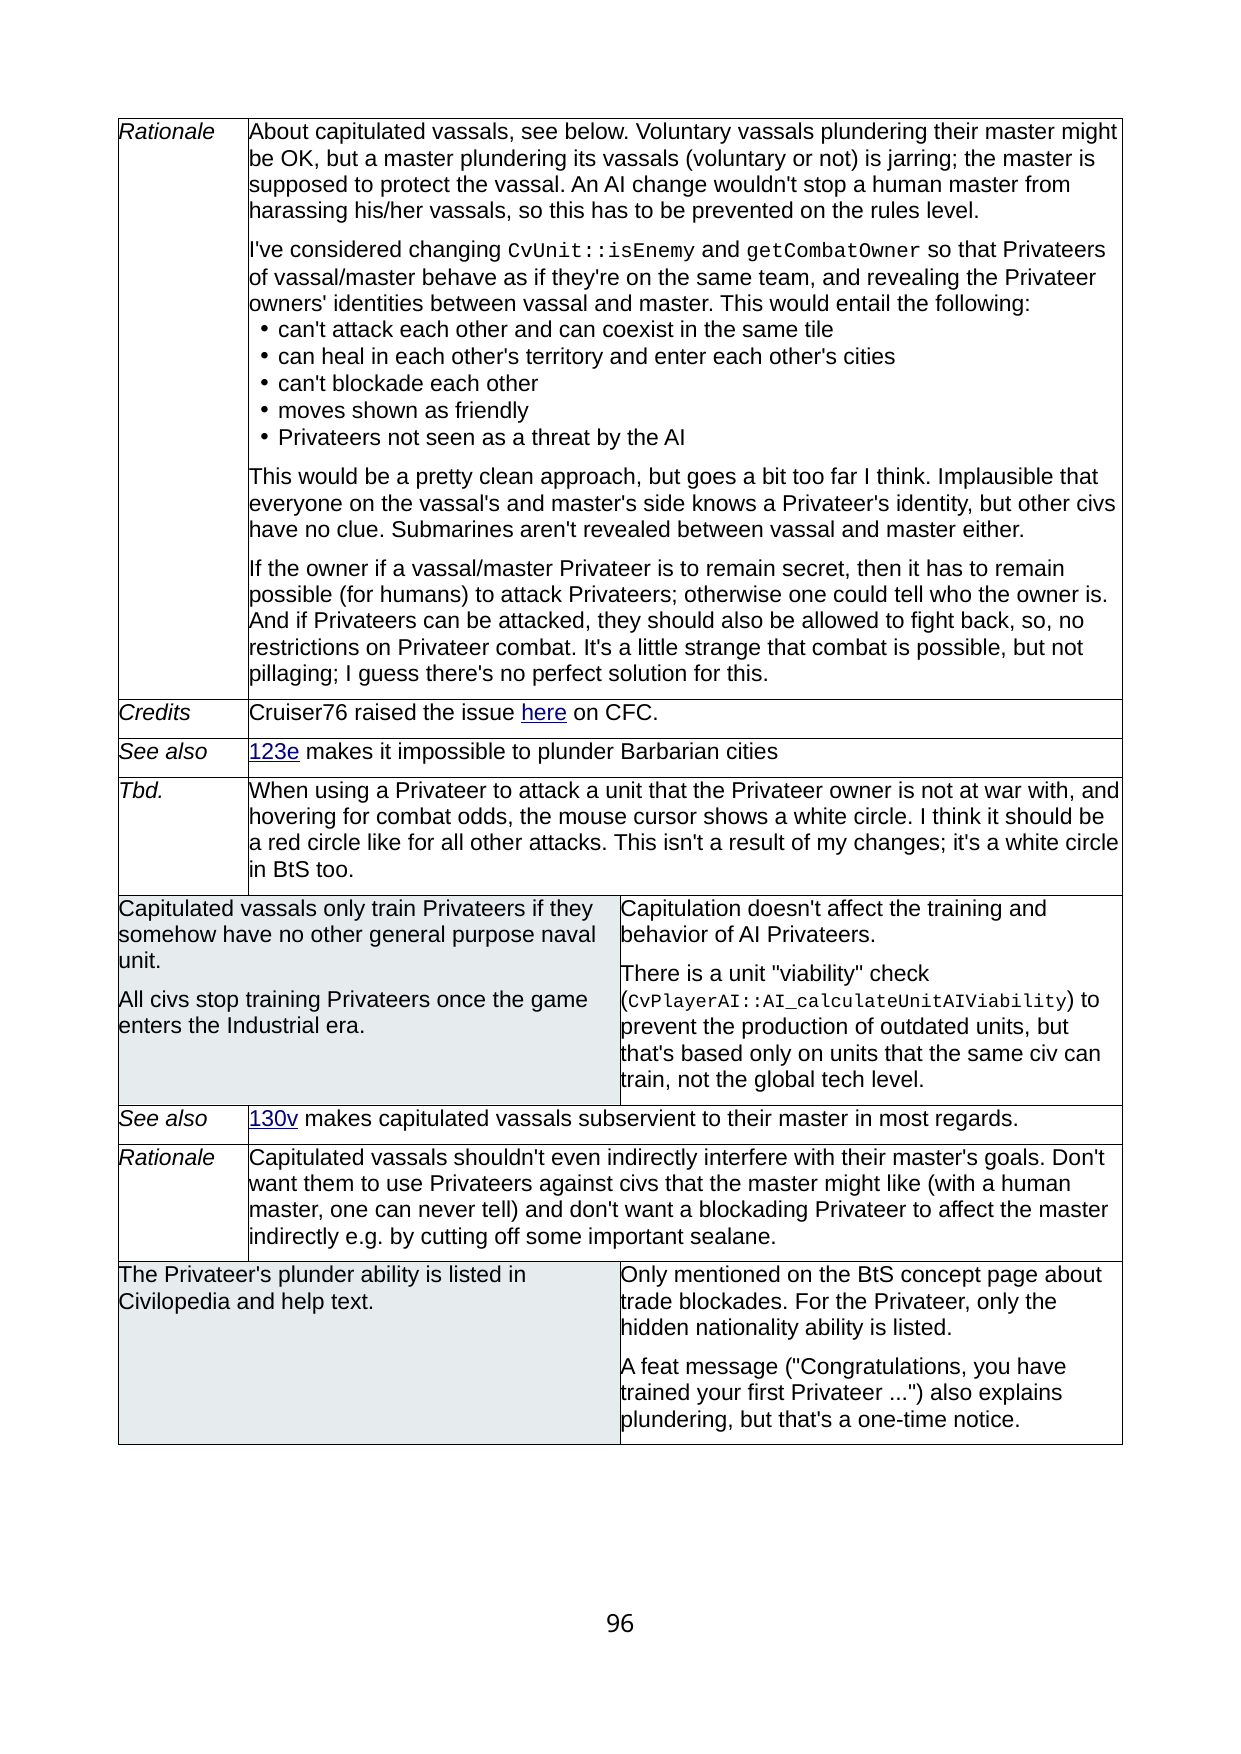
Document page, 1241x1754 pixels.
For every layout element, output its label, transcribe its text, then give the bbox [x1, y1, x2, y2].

table_cell Tbd. [119, 778, 248, 894]
table_cell See also [119, 1106, 248, 1143]
table_cell Only mentioned on the BtS concept page about trade blockades. For the Privateer, only the hidden nationality ability is listed. A feat message ("Congratulations, you have trained your first Privateer ...") also explains plundering, but that's a one-time notice. [621, 1262, 1122, 1444]
table_cell The Privateer's plunder ability is listed in Civilopedia and help text. [119, 1262, 620, 1444]
table_cell See also [119, 739, 248, 777]
table_cell Capitulation doesn't affect the training and behavior of AI Privateers. There is a unit "viability" check (CvPlayerAI::AI_calculateUnitAIViability) to prevent the production of outdated units, but that's based only on units that the same civ can train, not the global tech level. [621, 896, 1122, 1104]
table_cell Capitulated vassals only train Privateers if they somehow have no other general purpose naval unit. All civs stop training Privateers once the game enters the Industrial era. [119, 896, 620, 1104]
table_cell Rationale [119, 1145, 248, 1261]
table_cell Cruiser76 raised the issue here on CFC. [249, 700, 1122, 738]
table_cell 123e makes it impossible to plunder Barbarian cities [249, 739, 1122, 777]
table_cell When using a Privateer to attack a unit that the Privateer owner is not at war with, and hovering for combat odds, the mouse cursor shows a white circle. I think it should be a red circle like for all other attacks. This isn't a result of my changes; it's a white circle in BtS too. [249, 778, 1122, 894]
table_cell Capitulated vassals shouldn't even indirectly interfere with their master's goals. Don't want them to use Privateers against civs that the master might like (with a human master, one can never tell) and don't want a blockading Privateer to affect the master indirectly e.g. by cutting off some important sealane. [249, 1145, 1122, 1261]
table_cell Rationale [119, 119, 248, 699]
table_cell 130v makes capitulated vassals subservient to their master in most regards. [249, 1106, 1122, 1143]
table_cell Credits [119, 700, 248, 738]
table_cell About capitulated vassals, see below. Voluntary vassals plundering their master might be OK, but a master plundering its vassals (voluntary or not) is jarring; the master is supposed to protect the vassal. An AI change wouldn't stop a human master from harassing his/her vassals, so this has to be prevented on the rules level. I've considered changing CvUnit::isEnemy and getCombatOwner so that Privateers of vassal/master behave as if they're on the same team, and revealing the Privateer owners' identities between vassal and master. This would entail the following: can't attack each other and can coexist in the same tile can heal in each other's territory and enter each other's cities can't blockade each other moves shown as friendly Privateers not seen as a threat by the AI This would be a pretty clean approach, but goes a bit too far I think. Implausible that everyone on the vassal's and master's side knows a Privateer's identity, but other civs have no clue. Submarines aren't revealed between vassal and master either. If the owner if a vassal/master Privateer is to remain secret, then it has to remain possible (for humans) to attack Privateers; otherwise one could tell who the owner is. And if Privateers can be attacked, they should also be allowed to fight back, so, no restrictions on Privateer combat. It's a little strange that combat is possible, but not pillaging; I guess there's no perfect solution for this. [249, 119, 1122, 699]
